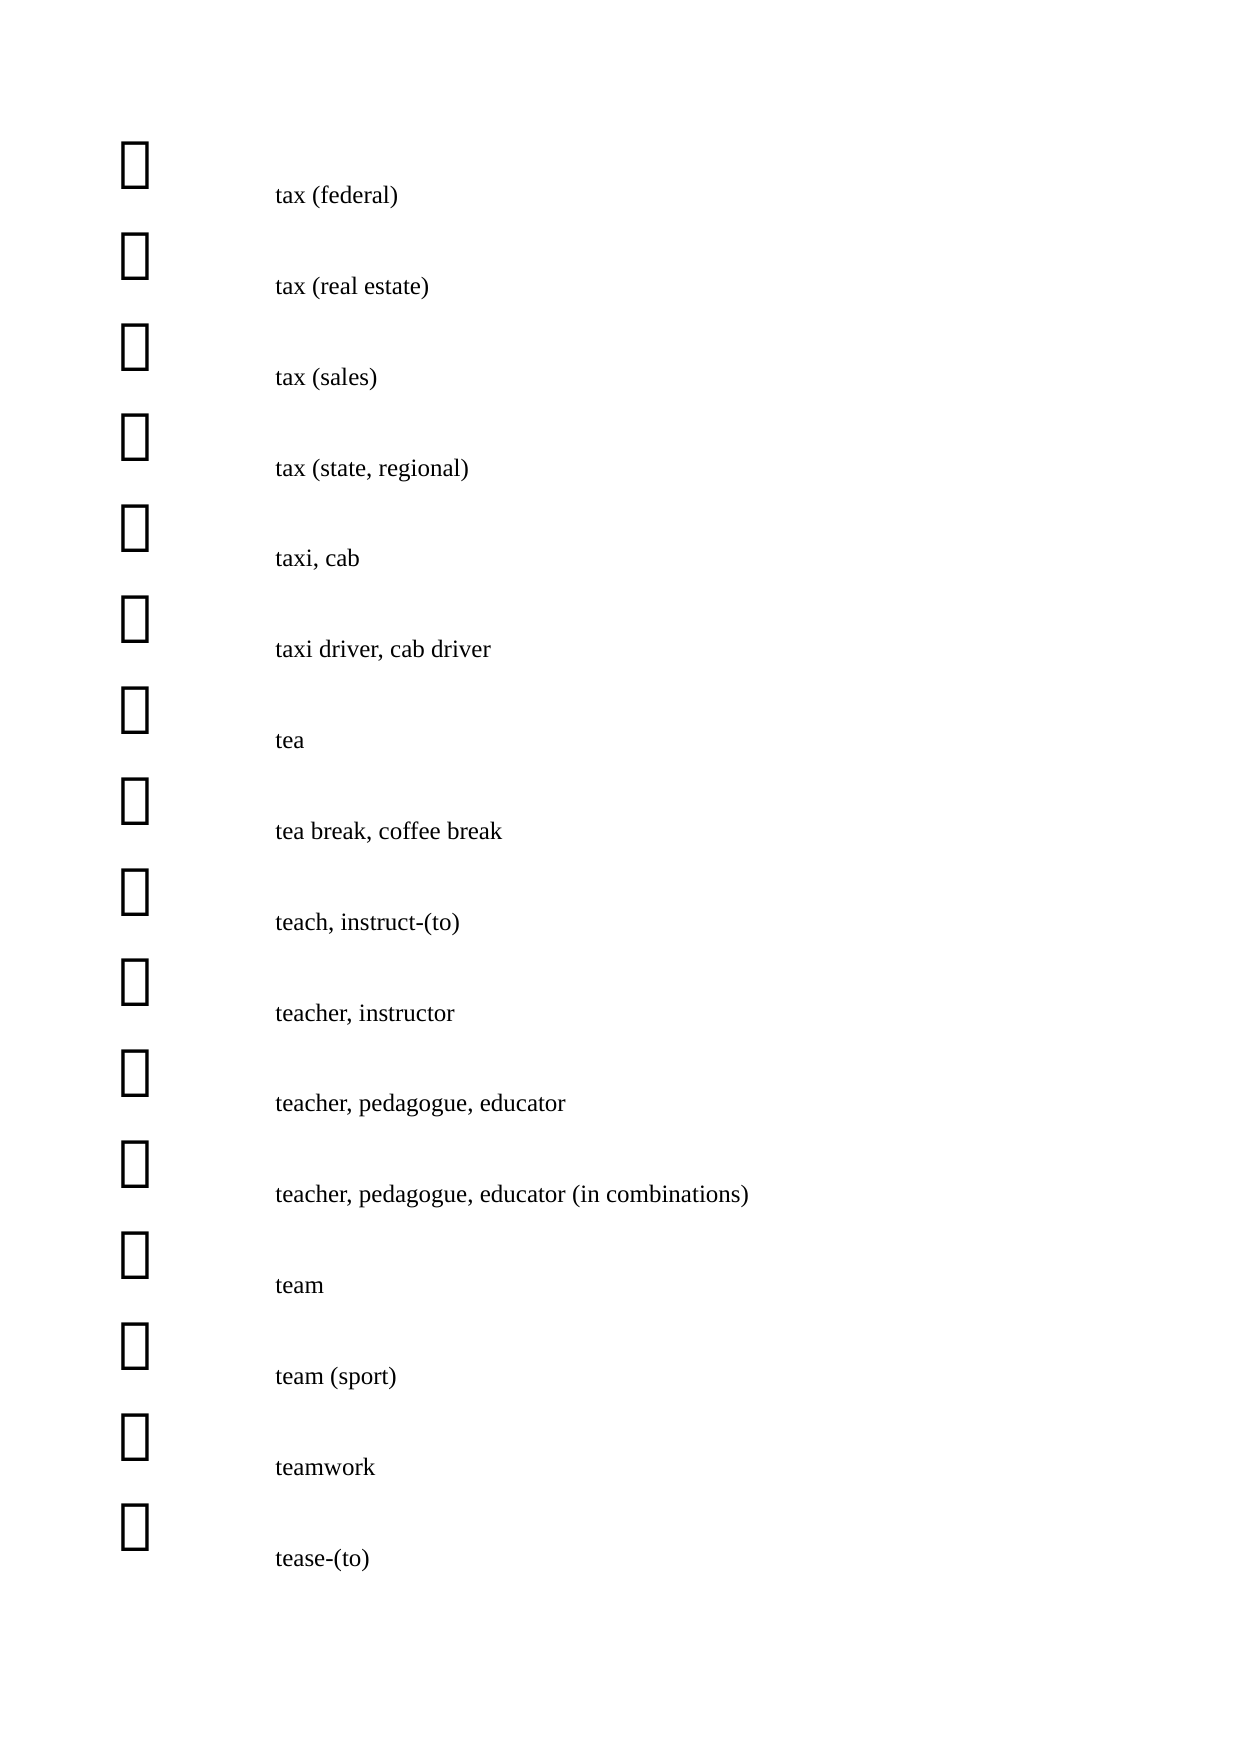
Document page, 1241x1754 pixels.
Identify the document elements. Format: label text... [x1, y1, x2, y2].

table_cell teacher, pedagogue, educator [275, 1026, 949, 1117]
table_cell team [275, 1208, 949, 1299]
table_cell teacher, pedagogue, educator (in combinations) [275, 1117, 949, 1208]
table_cell tease-(to) [275, 1481, 949, 1571]
table_cell  [115, 1390, 275, 1481]
table_cell  [115, 118, 275, 209]
table_cell  [115, 209, 275, 300]
table_cell team (sport) [275, 1299, 949, 1390]
table_cell teamwork [275, 1390, 949, 1481]
table_cell  [115, 1481, 275, 1571]
table_cell  [115, 481, 275, 572]
table_cell  [115, 845, 275, 936]
table_cell tea [275, 663, 949, 754]
table_cell  [115, 936, 275, 1026]
table_cell tax (federal) [275, 118, 949, 209]
table_cell  [115, 1117, 275, 1208]
table_cell  [115, 1026, 275, 1117]
table_cell  [115, 1299, 275, 1390]
table_cell taxi, cab [275, 481, 949, 572]
table_cell  [115, 754, 275, 845]
table_cell tea break, coffee break [275, 754, 949, 845]
table_cell  [115, 572, 275, 663]
table_cell tax (real estate) [275, 209, 949, 300]
table_cell  [115, 300, 275, 391]
table_cell tax (sales) [275, 300, 949, 391]
table_cell  [115, 391, 275, 481]
table_cell tax (state, regional) [275, 391, 949, 481]
table_cell teach, instruct-(to) [275, 845, 949, 936]
table_cell taxi driver, cab driver [275, 572, 949, 663]
table_cell  [115, 1208, 275, 1299]
table_cell  [115, 663, 275, 754]
table_cell teacher, instructor [275, 936, 949, 1026]
